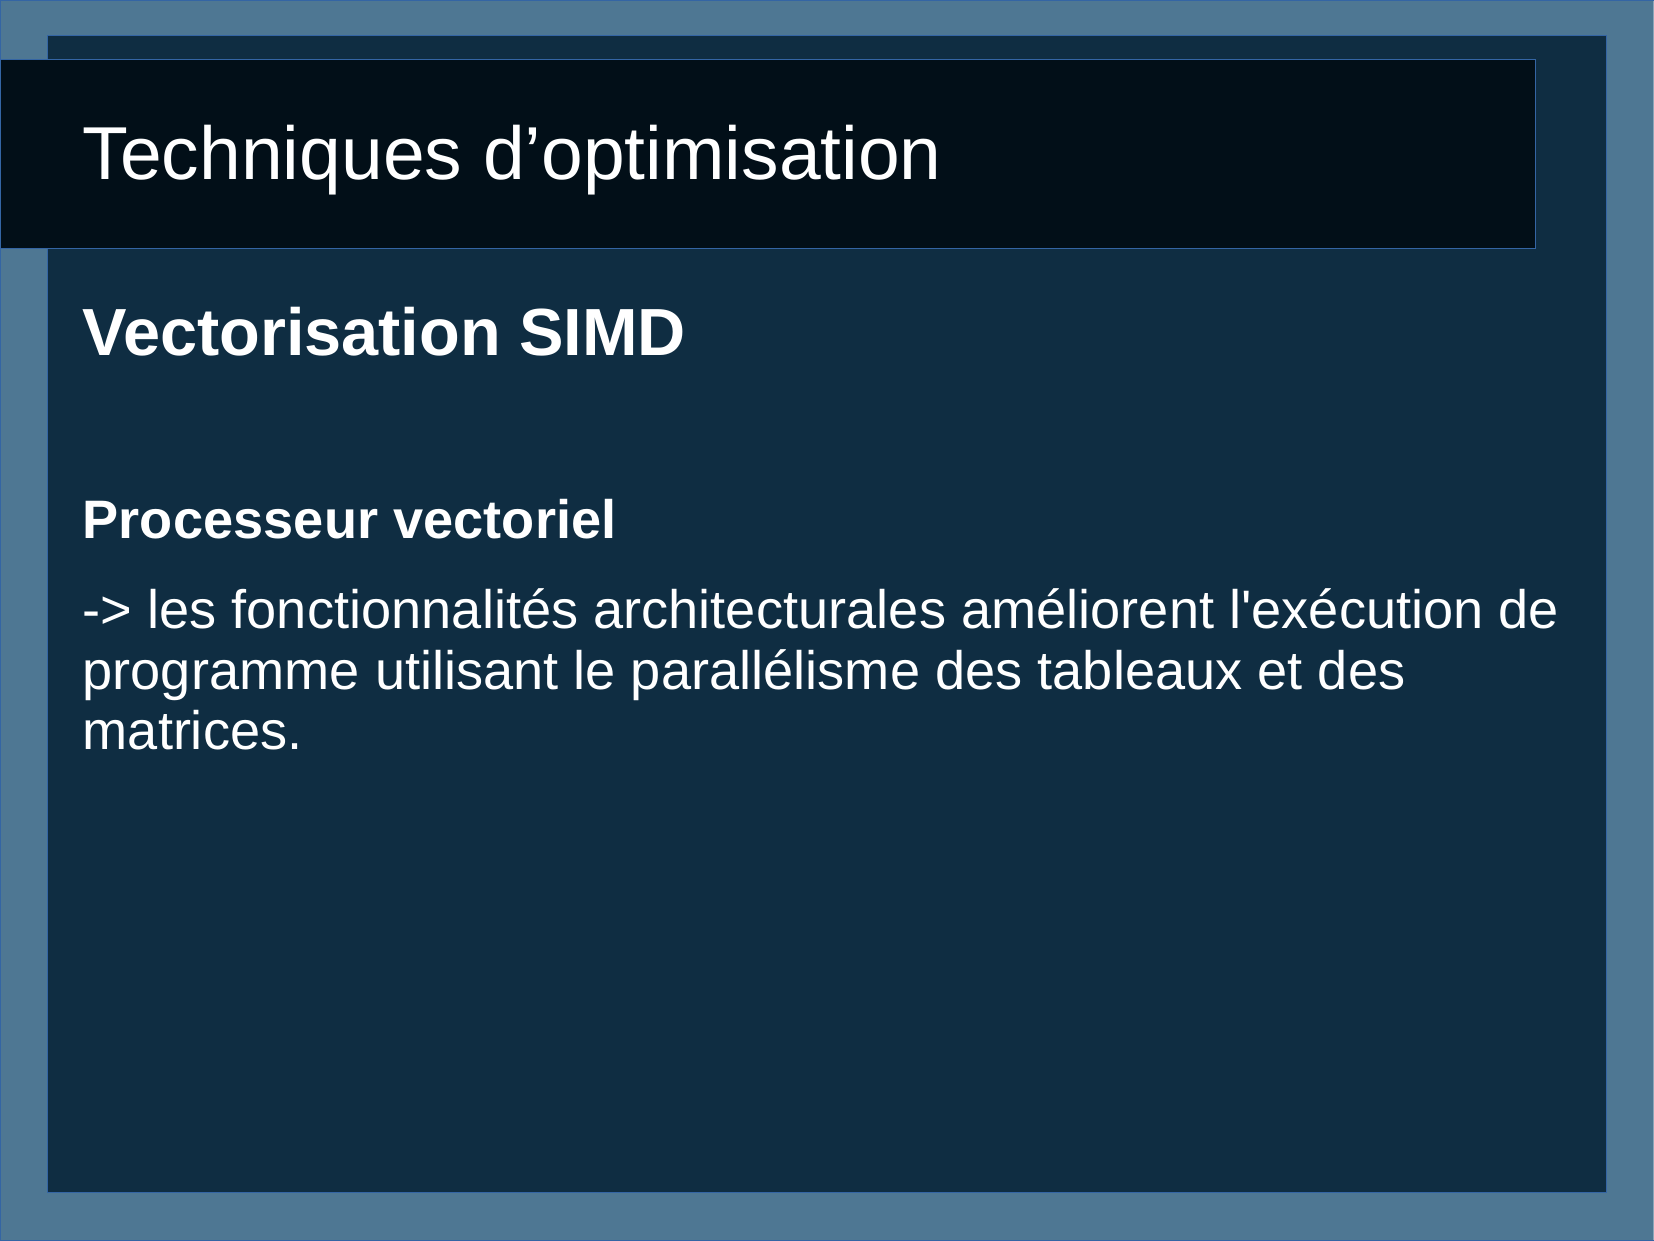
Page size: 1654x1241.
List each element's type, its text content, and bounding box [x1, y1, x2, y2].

title Techniques d’optimisation [82, 94, 1264, 213]
list Vectorisation SIMD Processeur vectoriel -> les fonctionnalités architecturales améliorent l'exécution de programme utilisant le parallélisme des tableaux et des matrices. [82, 295, 1571, 1015]
